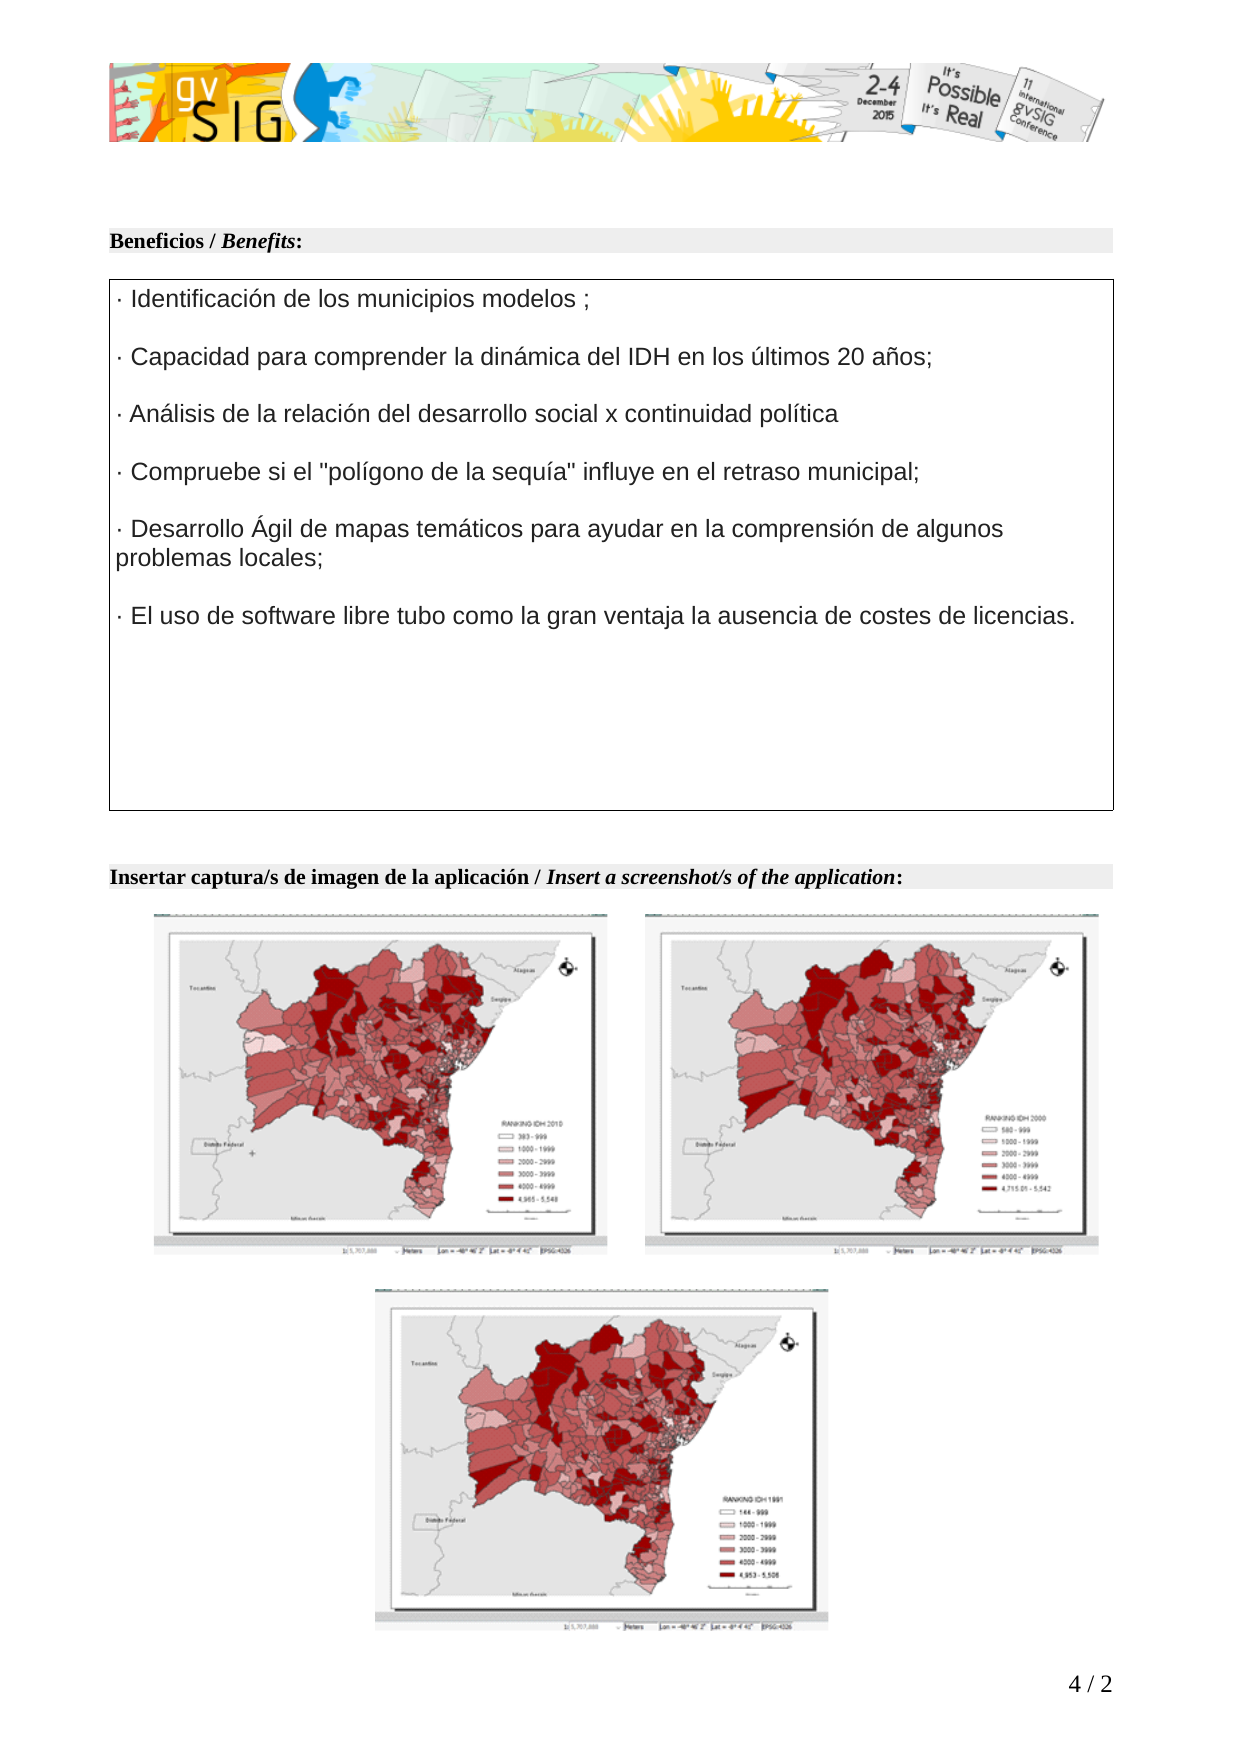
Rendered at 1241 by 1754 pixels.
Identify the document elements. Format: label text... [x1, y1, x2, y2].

picture [321, 63, 1113, 142]
text Beneficios / Benefits: [109, 228, 1113, 253]
text Insertar captura/s de imagen de la aplicación / Insert a screenshot/s of the application: [109, 864, 1113, 889]
table_header · Identificación de los municipios modelos ; · Capacidad para comprender la dinámica del IDH en los últimos 20 años; · Análisis de la relación del desarrollo social x continuidad política · Compruebe si el "polígono de la sequía" influye en el retraso municipal; · Desarrollo Ágil de mapas temáticos para ayudar en la comprensión de algunos problemas locales; · El uso de software libre tubo como la gran ventaja la ausencia de costes de licencias. [110, 280, 1113, 810]
picture [109, 63, 319, 142]
